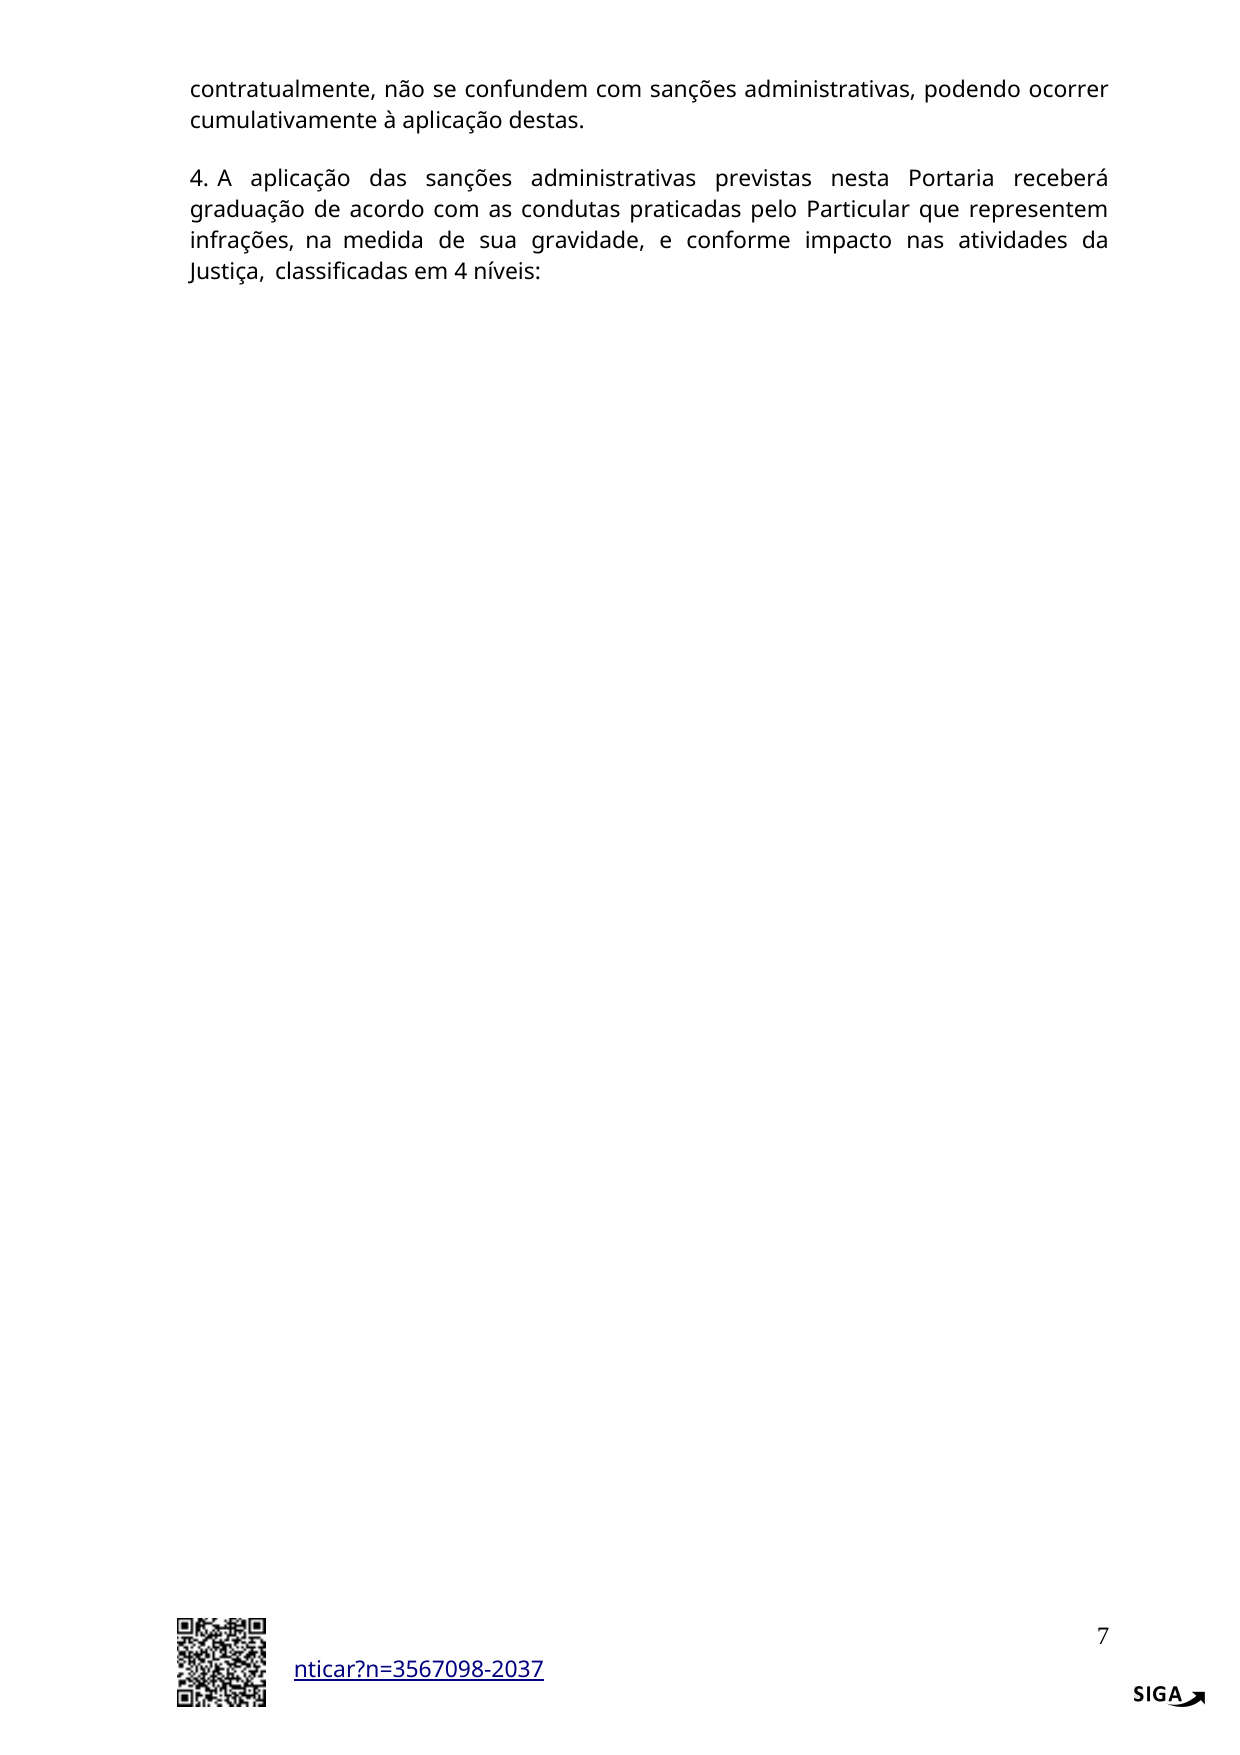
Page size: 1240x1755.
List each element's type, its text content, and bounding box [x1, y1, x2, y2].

list A aplicação das sanções administrativas previstas nesta Portaria receberá graduação de acordo com as condutas praticadas pelo Particular que representem infrações, na medida de sua gravidade, e conforme impacto nas atividades da Justiça, classificadas em 4 níveis: [189, 161, 1109, 286]
list contratualmente, não se confundem com sanções administrativas, podendo ocorrer cumulativamente à aplicação destas. [189, 73, 1109, 135]
